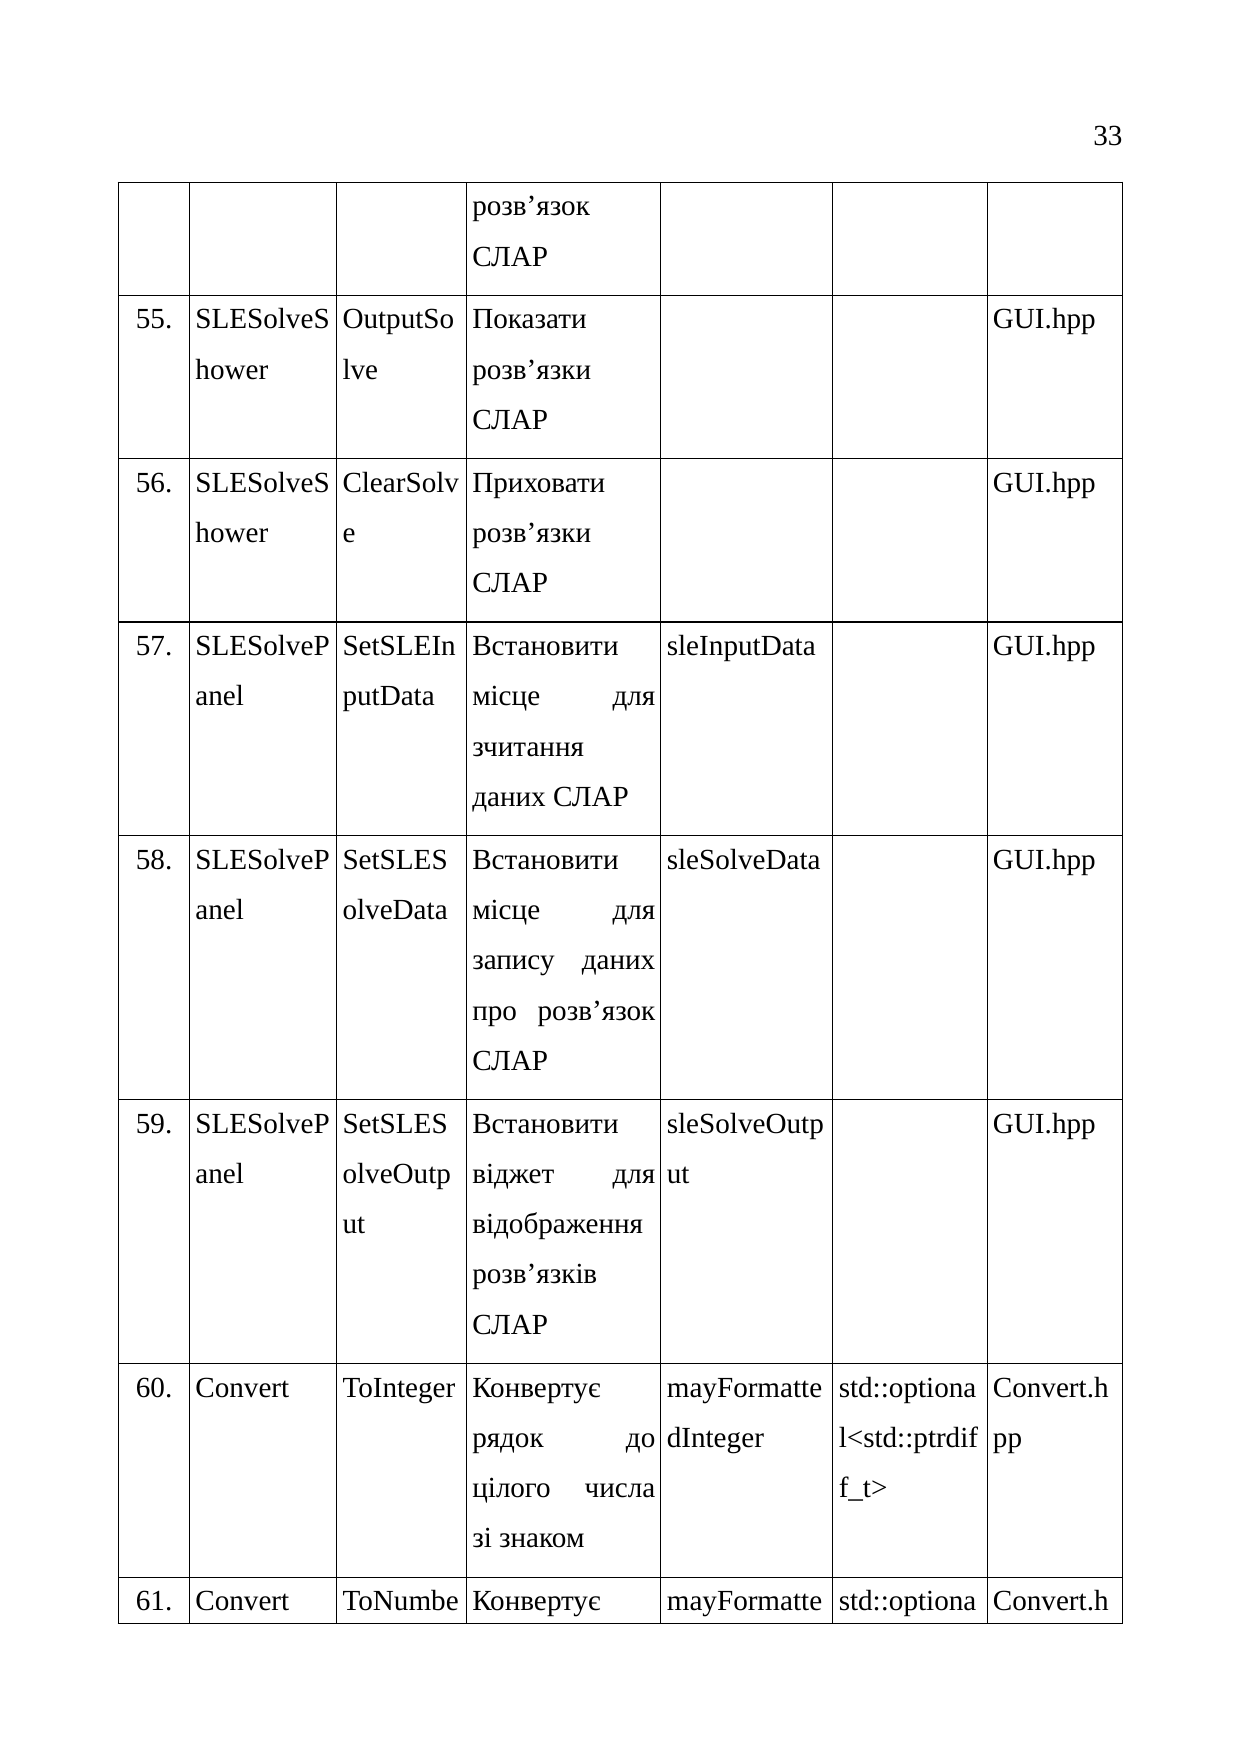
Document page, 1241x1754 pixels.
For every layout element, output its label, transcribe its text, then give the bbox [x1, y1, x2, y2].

table_cell ToInteger [337, 1364, 466, 1577]
table_cell Встановити місце для зчитання даних СЛАР [467, 623, 660, 835]
table_cell Convert.hpp [988, 1364, 1122, 1577]
table_cell Встановити віджет для відображення розв’язків СЛАР [467, 1100, 660, 1363]
table_cell GUI.hpp [988, 296, 1122, 458]
table_cell GUI.hpp [988, 1100, 1122, 1363]
table_cell SLESolvePanel [190, 1100, 336, 1363]
table_cell OutputSolve [337, 296, 466, 458]
table_cell [833, 459, 987, 621]
table_cell SLESolvePanel [190, 623, 336, 835]
table_cell Конвертує рядок до цілого числа зі знаком [467, 1364, 660, 1577]
table_cell Показати розв’язки СЛАР [467, 296, 660, 458]
table_cell [833, 296, 987, 458]
table_cell [337, 183, 466, 295]
table_cell 56. [119, 459, 189, 621]
table_cell 60. [119, 1364, 189, 1577]
table_cell Convert [190, 1578, 336, 1623]
table_cell mayFormatte [661, 1578, 832, 1623]
table_cell GUI.hpp [988, 623, 1122, 835]
table_cell [661, 296, 832, 458]
table_cell SLESolveShower [190, 296, 336, 458]
table_cell GUI.hpp [988, 836, 1122, 1099]
table_cell [988, 183, 1122, 295]
table_cell [190, 183, 336, 295]
table_cell 59. [119, 1100, 189, 1363]
table_cell Convert.h [988, 1578, 1122, 1623]
table_cell [833, 623, 987, 835]
table_cell Встановити місце для запису даних про розв’язок СЛАР [467, 836, 660, 1099]
table_cell std::optional<std::ptrdiff_t> [833, 1364, 987, 1577]
table_cell std::optiona [833, 1578, 987, 1623]
table_cell ClearSolve [337, 459, 466, 621]
table_cell 55. [119, 296, 189, 458]
table_cell SetSLESolveOutput [337, 1100, 466, 1363]
table_cell [833, 183, 987, 295]
table_cell Convert [190, 1364, 336, 1577]
table_cell SetSLESolveData [337, 836, 466, 1099]
table_cell sleInputData [661, 623, 832, 835]
table_cell GUI.hpp [988, 459, 1122, 621]
table_cell [833, 1100, 987, 1363]
table_cell 61. [119, 1578, 189, 1623]
table_cell SLESolvePanel [190, 836, 336, 1099]
table_cell [661, 459, 832, 621]
table_cell sleSolveData [661, 836, 832, 1099]
table_cell SetSLEInputData [337, 623, 466, 835]
table_cell 58. [119, 836, 189, 1099]
table_cell [119, 183, 189, 295]
table_cell ToNumbe [337, 1578, 466, 1623]
table_cell sleSolveOutput [661, 1100, 832, 1363]
table_cell 57. [119, 623, 189, 835]
table_cell розв’язок СЛАР [467, 183, 660, 295]
table_cell SLESolveShower [190, 459, 336, 621]
table_cell [833, 836, 987, 1099]
table_cell mayFormattedInteger [661, 1364, 832, 1577]
table_cell [661, 183, 832, 295]
table_cell Приховати розв’язки СЛАР [467, 459, 660, 621]
table_cell Конвертує [467, 1578, 660, 1623]
